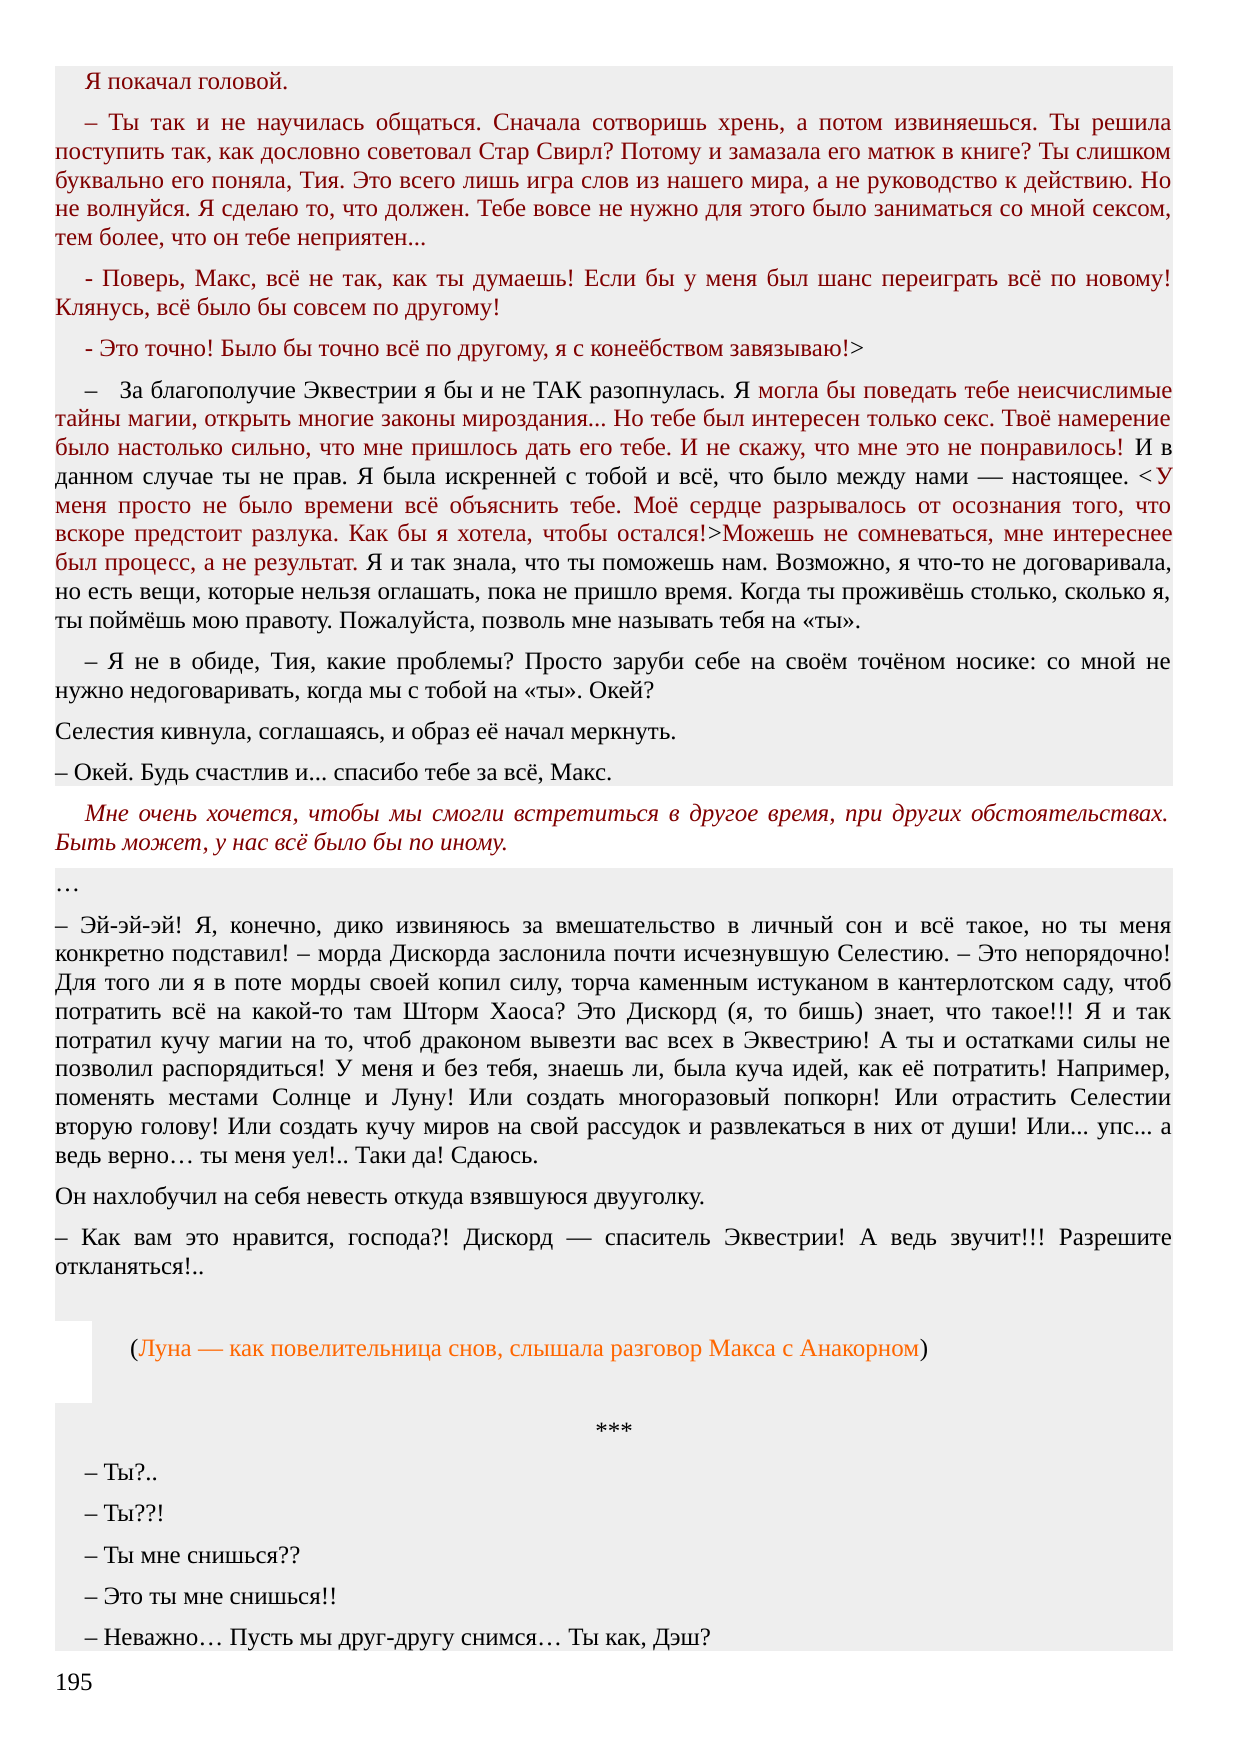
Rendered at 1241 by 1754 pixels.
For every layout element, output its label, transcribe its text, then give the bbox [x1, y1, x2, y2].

text – Ты мне снишься?? [55, 1540, 1173, 1568]
text - Поверь, Макс, всё не так, как ты думаешь! Если бы у меня был шанс переиграть всё по новому! Клянусь, всё было бы совсем по другому! [55, 263, 1173, 321]
text – Ты так и не научилась общаться. Сначала сотворишь хрень, а потом извиняешься. Ты решила поступить так, как дословно советовал Стар Свирл? Потому и замазала его матюк в книге? Ты слишком буквально его поняла, Тия. Это всего лишь игра слов из нашего мира, а не руководство к действию. Но не волнуйся. Я сделаю то, что должен. Тебе вовсе не нужно для этого было заниматься со мной сексом, тем более, что он тебе неприятен... [55, 107, 1173, 251]
text *** [55, 1416, 1173, 1445]
text Мне очень хочется, чтобы мы смогли встретиться в другое время, при других обстоятельствах. Быть может, у нас всё было бы по иному. [55, 798, 1173, 856]
text – За благополучие Эквестрии я бы и не ТАК разопнулась. Я могла бы поведать тебе неисчислимые тайны магии, открыть многие законы мироздания... Но тебе был интересен только секс. Твоё намерение было настолько сильно, что мне пришлось дать его тебе. И не скажу, что мне это не понравилось! И в данном случае ты не прав. Я была искренней с тобой и всё, что было между нами — настоящее. <У меня просто не было времени всё объяснить тебе. Моё сердце разрывалось от осознания того, что вскоре предстоит разлука. Как бы я хотела, чтобы остался!>Можешь не сомневаться, мне интереснее был процесс, а не результат. Я и так знала, что ты поможешь нам. Возможно, я что-то не договаривала, но есть вещи, которые нельзя оглашать, пока не пришло время. Когда ты проживёшь столько, сколько я, ты поймёшь мою правоту. Пожалуйста, позволь мне называть тебя на «ты». [55, 375, 1173, 633]
text Я покачал головой. [55, 66, 1173, 95]
text – Ты?.. [55, 1457, 1173, 1486]
text - Это точно! Было бы точно всё по другому, я с конеёбством завязываю!> [55, 333, 1173, 362]
text Он нахлобучил на себя невесть откуда взявшуюся двууголку. [55, 1181, 1173, 1210]
text – Это ты мне снишься!! [55, 1581, 1173, 1610]
text – Как вам это нравится, господа?! Дискорд — спаситель Эквестрии! А ведь звучит!!! Разрешите откланяться!.. [55, 1222, 1173, 1280]
text Селестия кивнула, соглашаясь, и образ её начал меркнуть. [55, 716, 1173, 745]
text – Я не в обиде, Тия, какие проблемы? Просто заруби себе на своём точёном носике: со мной не нужно недоговаривать, когда мы с тобой на «ты». Окей? [55, 646, 1173, 703]
text – Ты??! [55, 1498, 1173, 1527]
text … [55, 868, 1173, 897]
text – Эй-эй-эй! Я, конечно, дико извиняюсь за вмешательство в личный сон и всё такое, но ты меня конкретно подставил! – морда Дискорда заслонила почти исчезнувшую Селестию. – Это непорядочно! Для того ли я в поте морды своей копил силу, торча каменным истуканом в кантерлотском саду, чтоб потратить всё на какой-то там Шторм Хаоса? Это Дискорд (я, то бишь) знает, что такое!!! Я и так потратил кучу магии на то, чтоб драконом вывезти вас всех в Эквестрию! А ты и остатками силы не позволил распорядиться! У меня и без тебя, знаешь ли, была куча идей, как её потратить! Например, поменять местами Солнце и Луну! Или создать многоразовый попкорн! Или отрастить Селестии вторую голову! Или создать кучу миров на свой рассудок и развлекаться в них от души! Или... упс... а ведь верно… ты меня уел!.. Таки да! Сдаюсь. [55, 910, 1173, 1168]
text – Неважно… Пусть мы друг-другу снимся… Ты как, Дэш? [55, 1622, 1173, 1651]
list (Луна — как повелительница снов, слышала разговор Макса с Анакорном) [92, 1333, 1173, 1362]
text – Окей. Будь счастлив и... спасибо тебе за всё, Макс. [55, 757, 1173, 786]
